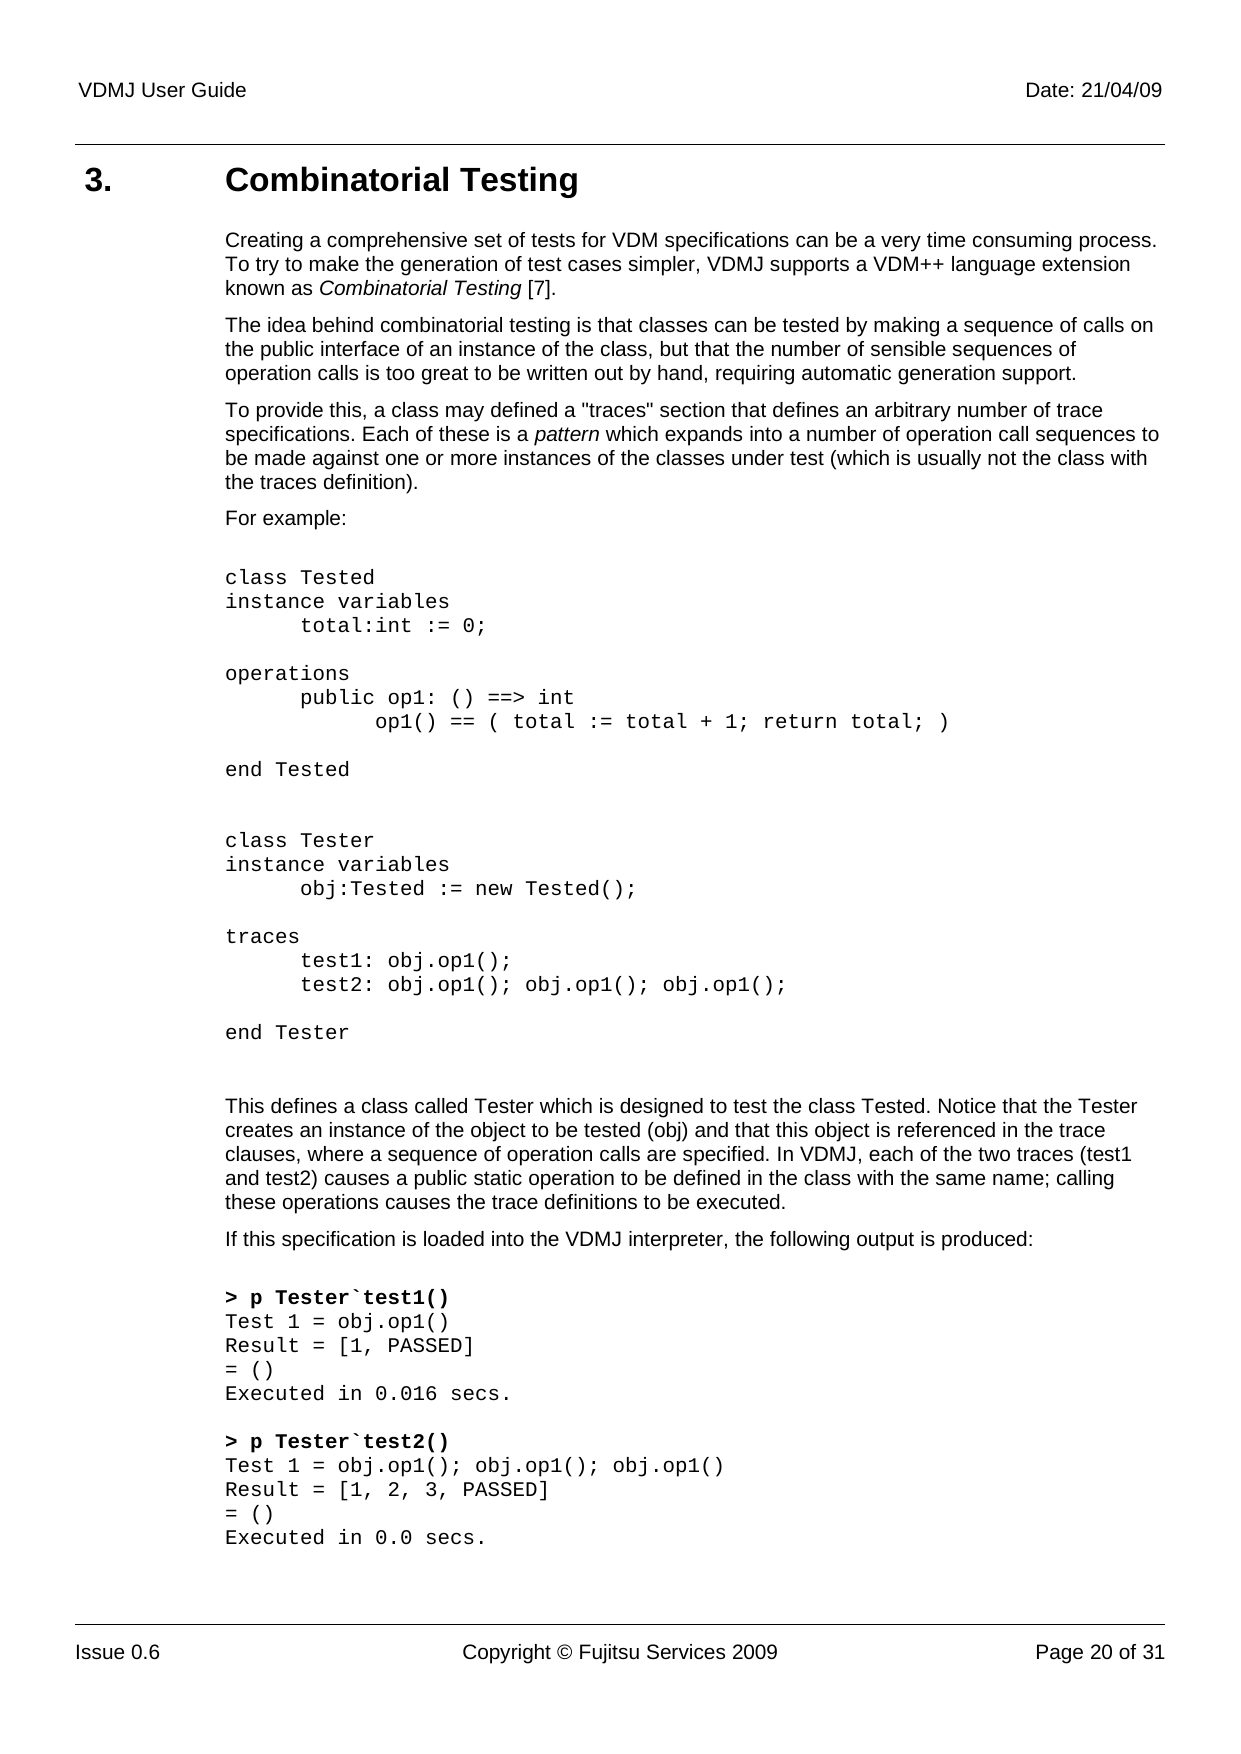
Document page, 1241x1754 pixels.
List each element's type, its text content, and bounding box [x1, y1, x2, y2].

text test2: obj.op1(); obj.op1(); obj.op1(); [225, 974, 1165, 998]
text > p Tester`test1() [225, 1287, 1165, 1311]
text If this specification is loaded into the VDMJ interpreter, the following output is produced: [225, 1227, 1165, 1251]
text For example: [225, 506, 1165, 530]
text Test 1 = obj.op1(); obj.op1(); obj.op1() [225, 1455, 1165, 1479]
text Test 1 = obj.op1() [225, 1311, 1165, 1335]
text To provide this, a class may defined a "traces" section that defines an arbitrary number of trace specifications. Each of these is a pattern which expands into a number of operation call sequences to be made against one or more instances of the classes under test (which is usually not the class with the traces definition). [225, 398, 1165, 494]
text test1: obj.op1(); [225, 950, 1165, 974]
text Result = [1, 2, 3, PASSED] [225, 1479, 1165, 1503]
text public op1: () ==> int [225, 687, 1165, 711]
text end Tested [225, 758, 1165, 782]
text Creating a comprehensive set of tests for VDM specifications can be a very time consuming process. To try to make the generation of test cases simpler, VDMJ supports a VDM++ language extension known as Combinatorial Testing [7]. [225, 228, 1165, 300]
text Executed in 0.0 secs. [225, 1527, 1165, 1551]
text op1() == ( total := total + 1; return total; ) [225, 711, 1165, 734]
text class Tested [225, 567, 1165, 591]
text obj:Tested := new Tested(); [225, 878, 1165, 902]
text = () [225, 1503, 1165, 1527]
text instance variables [225, 854, 1165, 878]
text Result = [1, PASSED] [225, 1335, 1165, 1359]
text class Tester [225, 830, 1165, 854]
subtitle Combinatorial Testing [75, 160, 1165, 198]
text operations [225, 663, 1165, 687]
text Executed in 0.016 secs. [225, 1383, 1165, 1407]
text instance variables [225, 591, 1165, 615]
text > p Tester`test2() [225, 1431, 1165, 1455]
text traces [225, 926, 1165, 950]
text total:int := 0; [225, 615, 1165, 639]
text This defines a class called Tester which is designed to test the class Tested. Notice that the Tester creates an instance of the object to be tested (obj) and that this object is referenced in the trace clauses, where a sequence of operation calls are specified. In VDMJ, each of the two traces (test1 and test2) causes a public static operation to be defined in the class with the same name; calling these operations causes the trace definitions to be executed. [225, 1094, 1165, 1214]
text end Tester [225, 1022, 1165, 1046]
text The idea behind combinatorial testing is that classes can be tested by making a sequence of calls on the public interface of an instance of the class, but that the number of sensible sequences of operation calls is too great to be written out by hand, requiring automatic generation support. [225, 313, 1165, 385]
text = () [225, 1359, 1165, 1383]
